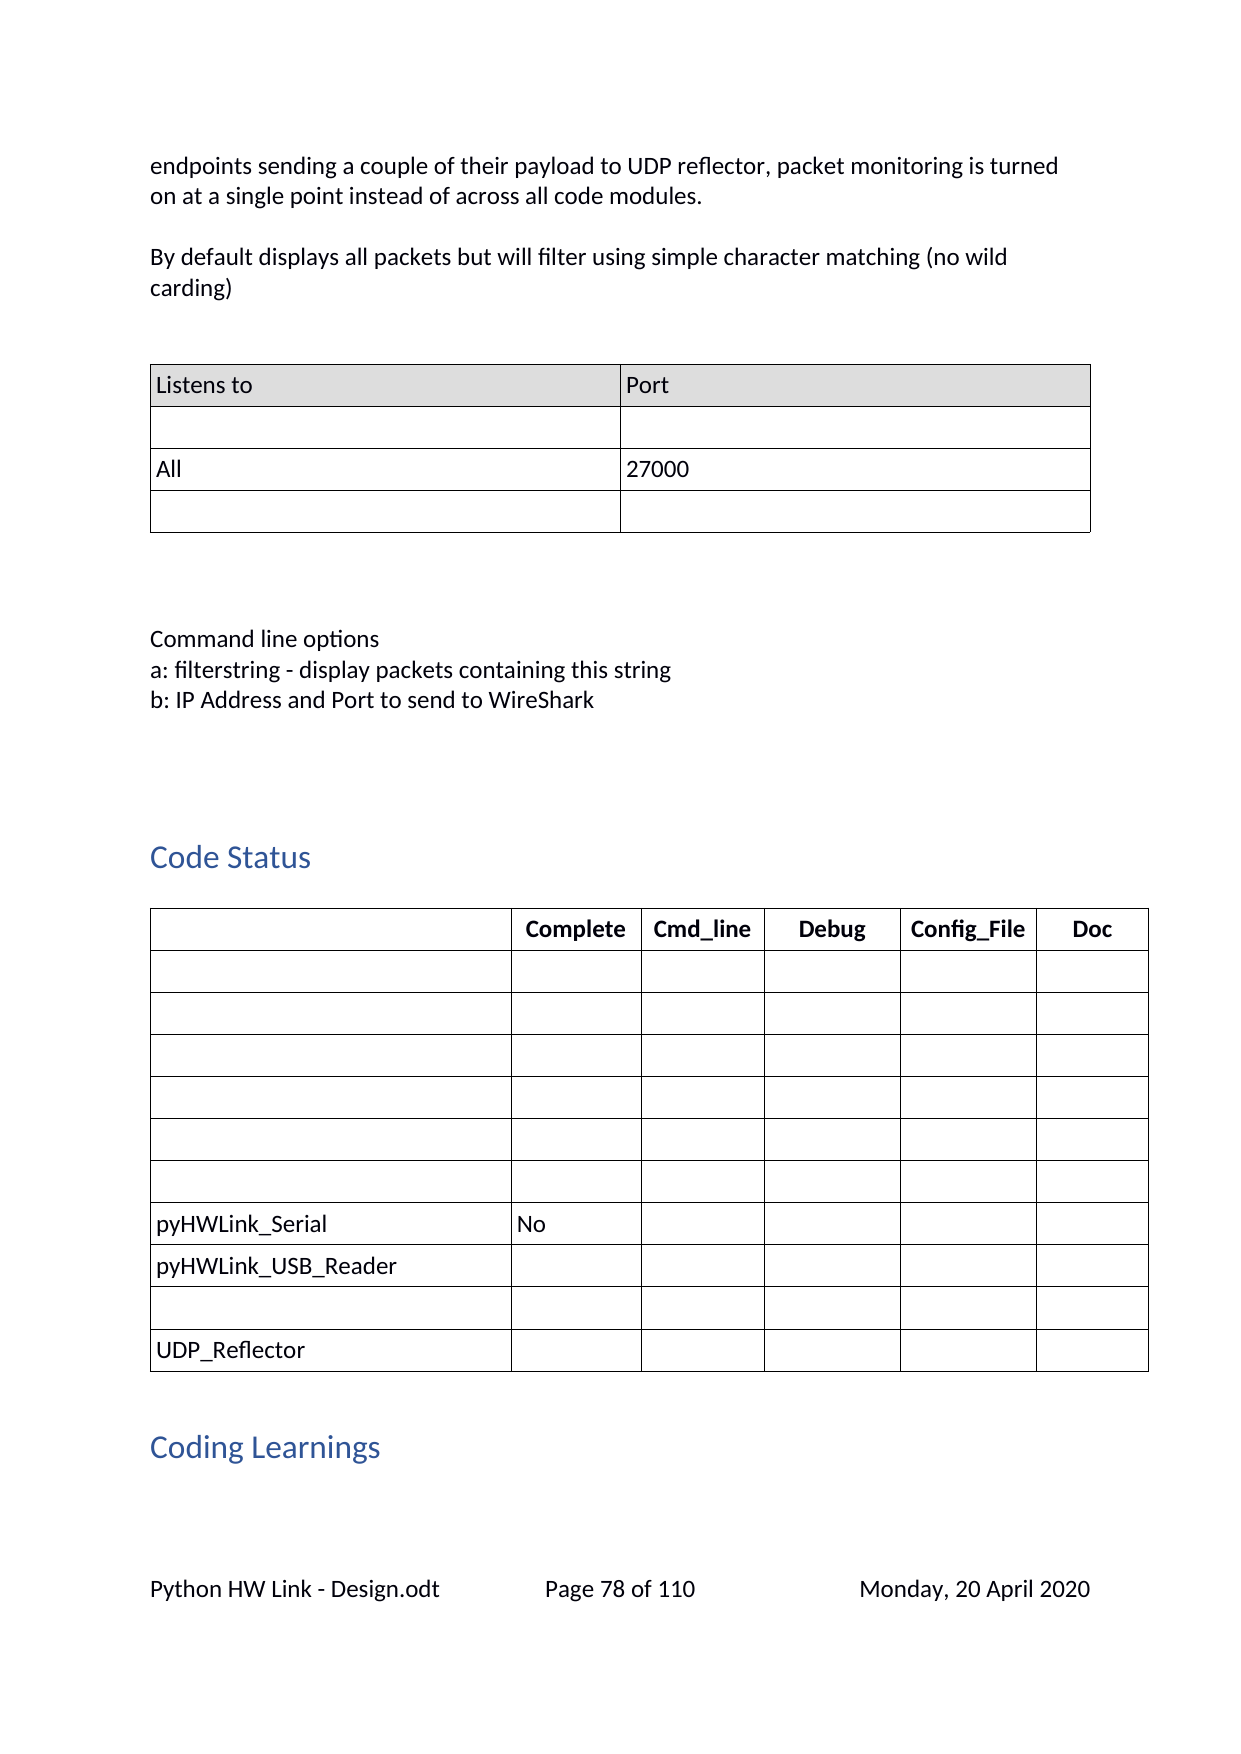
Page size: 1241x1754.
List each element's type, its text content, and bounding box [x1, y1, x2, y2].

table_cell [151, 1161, 511, 1202]
text Command line options [150, 624, 1090, 654]
text b: IP Address and Port to send to WireShark [150, 685, 1090, 715]
table_cell [765, 1161, 900, 1202]
table_cell [642, 1245, 764, 1286]
table_cell [642, 951, 764, 992]
table_cell [642, 1330, 764, 1371]
text endpoints sending a couple of their payload to UDP reflector, packet monitoring is turned on at a single point instead of across all code modules. [150, 150, 1090, 211]
table_cell [512, 1245, 641, 1286]
table_cell [512, 993, 641, 1034]
table_cell [1037, 993, 1148, 1034]
subtitle Code Status [150, 836, 1090, 877]
table_header Cmd_line [642, 909, 764, 950]
table_cell [1037, 1287, 1148, 1328]
table_cell [642, 1119, 764, 1160]
table_cell [512, 1119, 641, 1160]
table_header Listens to [151, 365, 620, 406]
table_cell pyHWLink_Serial [151, 1203, 511, 1244]
table_header Complete [512, 909, 641, 950]
table_cell [901, 951, 1036, 992]
table_cell [512, 1077, 641, 1118]
table_cell [1037, 1119, 1148, 1160]
table_cell [901, 1203, 1036, 1244]
text a: filterstring - display packets containing this string [150, 654, 1090, 685]
table_cell [151, 1077, 511, 1118]
table_cell [512, 951, 641, 992]
table_cell pyHWLink_USB_Reader [151, 1245, 511, 1286]
table_cell [512, 1287, 641, 1328]
table_cell [901, 1119, 1036, 1160]
table_cell [642, 1161, 764, 1202]
table_cell [621, 407, 1090, 448]
table_cell [901, 993, 1036, 1034]
table_header Port [621, 365, 1090, 406]
table_cell [1037, 1077, 1148, 1118]
table_cell [765, 1330, 900, 1371]
table_cell [642, 993, 764, 1034]
table_cell [151, 491, 620, 532]
table_cell [901, 1245, 1036, 1286]
table_cell [512, 1330, 641, 1371]
table_cell [151, 407, 620, 448]
table_cell [1037, 1035, 1148, 1076]
table_cell [151, 1119, 511, 1160]
table_cell [642, 1203, 764, 1244]
table_cell [901, 1161, 1036, 1202]
table_cell [901, 1287, 1036, 1328]
table_header [151, 909, 511, 950]
table_header Config_File [901, 909, 1036, 950]
table_cell [642, 1035, 764, 1076]
text By default displays all packets but will filter using simple character matching (no wild carding) [150, 242, 1090, 303]
table_cell [642, 1077, 764, 1118]
table_cell [765, 1203, 900, 1244]
table_cell [1037, 1203, 1148, 1244]
table_cell [1037, 951, 1148, 992]
table_cell [1037, 1330, 1148, 1371]
table_cell [1037, 1161, 1148, 1202]
table_cell All [151, 449, 620, 490]
table_cell [765, 1287, 900, 1328]
table_cell [765, 1119, 900, 1160]
table_cell [765, 951, 900, 992]
table_cell [512, 1035, 641, 1076]
table_cell [1037, 1245, 1148, 1286]
table_cell [765, 1077, 900, 1118]
table_cell [151, 1287, 511, 1328]
table_cell [765, 993, 900, 1034]
table_cell [765, 1245, 900, 1286]
subtitle Coding Learnings [150, 1426, 1090, 1467]
table_cell [512, 1161, 641, 1202]
table_cell UDP_Reflector [151, 1330, 511, 1371]
table_cell No [512, 1203, 641, 1244]
table_cell [901, 1077, 1036, 1118]
table_cell [151, 993, 511, 1034]
table_cell [765, 1035, 900, 1076]
table_cell [642, 1287, 764, 1328]
table_cell [621, 491, 1090, 532]
table_cell [151, 1035, 511, 1076]
table_cell [901, 1330, 1036, 1371]
table_header Doc [1037, 909, 1148, 950]
table_cell [901, 1035, 1036, 1076]
table_header Debug [765, 909, 900, 950]
table_cell [151, 951, 511, 992]
table_cell 27000 [621, 449, 1090, 490]
